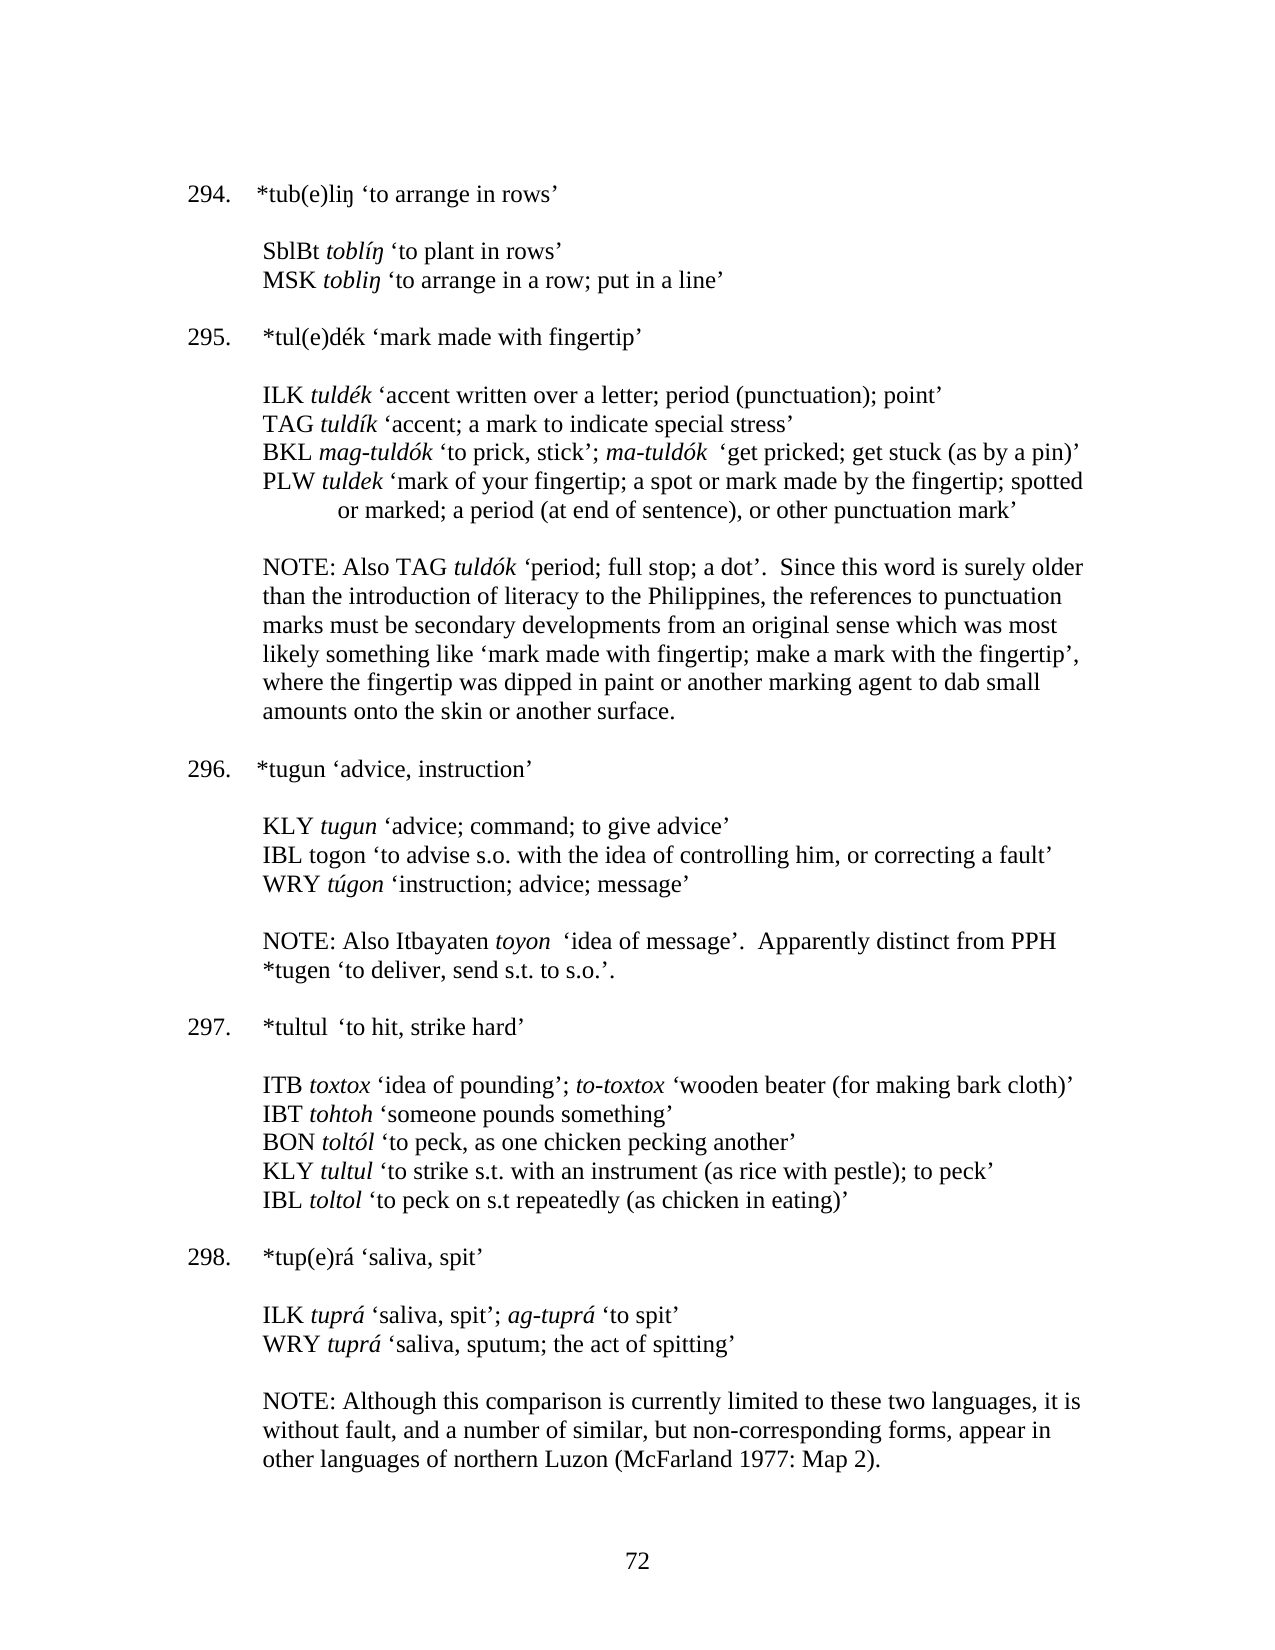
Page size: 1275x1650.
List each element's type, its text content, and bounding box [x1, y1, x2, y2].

text WRY tuprá ‘saliva, sputum; the act of spitting’ [187, 1329, 1087, 1357]
text NOTE: Also TAG tuldók ‘period; full stop; a dot’. Since this word is surely older than the introduction of literacy to the Philippines, the references to punctuation marks must be secondary developments from an original sense which was most likely something like ‘mark made with fingertip; make a mark with the fingertip’, where the fingertip was dipped in paint or another marking agent to dab small amounts onto the skin or another surface. [262, 552, 1087, 725]
text 298. *tup(e)rá ‘saliva, spit’ [187, 1242, 1087, 1271]
text ILK tuldék ‘accent written over a letter; period (punctuation); point’ [187, 380, 1087, 409]
text BON toltól ‘to peck, as one chicken pecking another’ [187, 1127, 1087, 1156]
text 297. *tultul ‘to hit, strike hard’ [187, 1012, 1087, 1041]
text KLY tugun ‘advice; command; to give advice’ [187, 811, 1087, 840]
text BKL mag-tuldók ‘to prick, stick’; ma-tuldók ‘get pricked; get stuck (as by a pin)’ [187, 437, 1087, 466]
text NOTE: Although this comparison is currently limited to these two languages, it is without fault, and a number of similar, but non-corresponding forms, appear in other languages of northern Luzon (McFarland 1977: Map 2). [262, 1386, 1087, 1472]
text *tugen ‘to deliver, send s.t. to s.o.’. [187, 955, 1087, 984]
text NOTE: Also Itbayaten toyon ‘idea of message’. Apparently distinct from PPH [187, 926, 1087, 955]
text MSK tobliŋ ‘to arrange in a row; put in a line’ [187, 265, 1087, 294]
text KLY tultul ‘to strike s.t. with an instrument (as rice with pestle); to peck’ [187, 1156, 1087, 1185]
text ILK tuprá ‘saliva, spit’; ag-tuprá ‘to spit’ [187, 1300, 1087, 1329]
text IBL togon ‘to advise s.o. with the idea of controlling him, or correcting a fault’ [187, 840, 1087, 869]
text or marked; a period (at end of sentence), or other punctuation mark’ [187, 495, 1087, 524]
text PLW tuldek ‘mark of your fingertip; a spot or mark made by the fingertip; spotted [187, 466, 1087, 495]
text 295. *tul(e)dék ‘mark made with fingertip’ [187, 322, 1087, 351]
text ITB toxtox ‘idea of pounding’; to-toxtox ‘wooden beater (for making bark cloth)’ [187, 1070, 1087, 1099]
text 296. *tugun ‘advice, instruction’ [187, 754, 1087, 782]
text IBT tohtoh ‘someone pounds something’ [187, 1099, 1087, 1127]
text IBL toltol ‘to peck on s.t repeatedly (as chicken in eating)’ [187, 1185, 1087, 1214]
text WRY túgon ‘instruction; advice; message’ [187, 869, 1087, 897]
text 294. *tub(e)liŋ ‘to arrange in rows’ [187, 179, 1087, 207]
text SblBt toblíŋ ‘to plant in rows’ [187, 236, 1087, 265]
text TAG tuldík ‘accent; a mark to indicate special stress’ [187, 409, 1087, 437]
